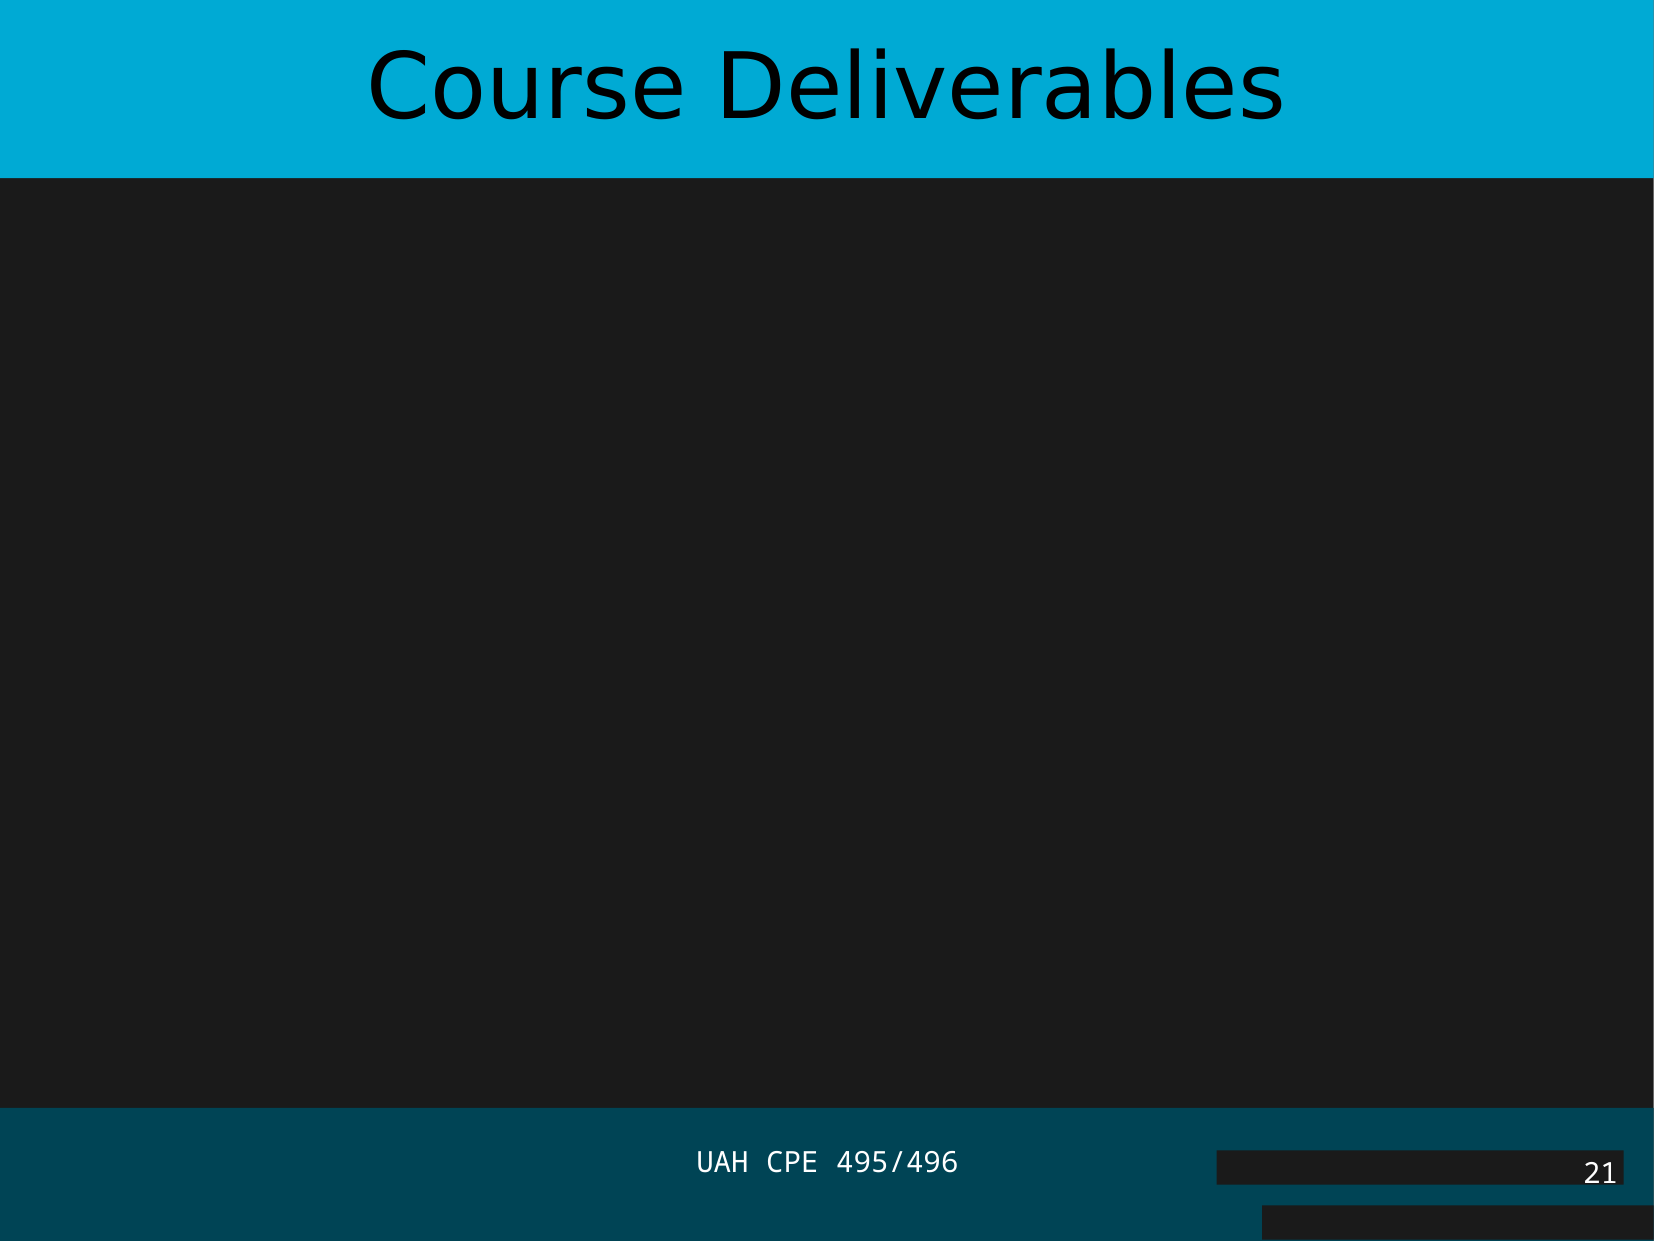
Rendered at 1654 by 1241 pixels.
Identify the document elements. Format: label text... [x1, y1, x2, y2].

title Course Deliverables [82, 8, 1571, 166]
